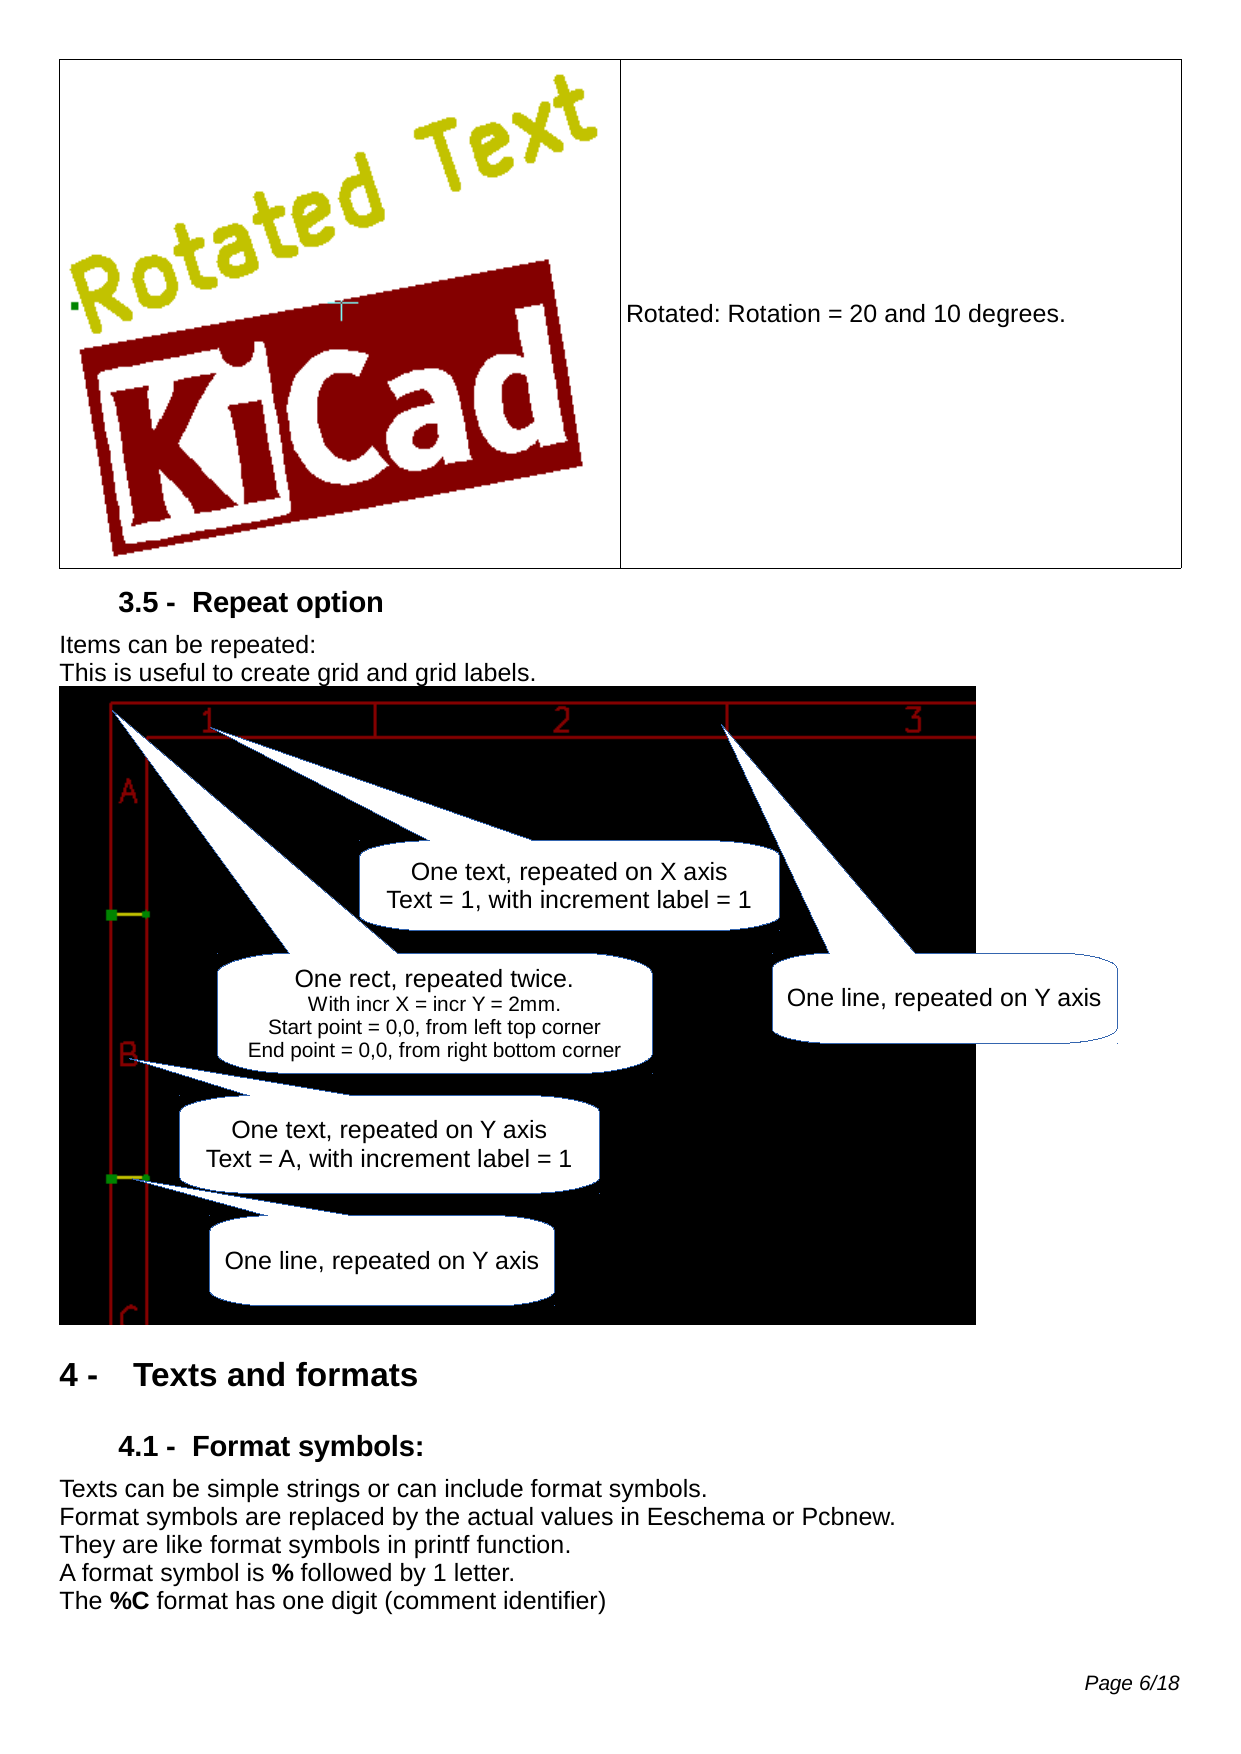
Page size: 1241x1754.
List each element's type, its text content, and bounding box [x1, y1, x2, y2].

table_cell Rotated: Rotation = 20 and 10 degrees. [621, 60, 1181, 568]
text The %C format has one digit (comment identifier) [59, 1587, 1181, 1615]
subtitle Repeat option [118, 586, 1181, 618]
subtitle Format symbols: [118, 1430, 1181, 1463]
text They are like format symbols in printf function. [59, 1531, 1181, 1559]
subtitle Texts and formats [59, 1356, 1181, 1394]
text Texts can be simple strings or can include format symbols. [59, 1475, 1181, 1503]
text This is useful to create grid and grid labels. [59, 659, 1181, 687]
table_cell [60, 60, 620, 568]
text Items can be repeated: [59, 631, 1181, 659]
text A format symbol is % followed by 1 letter. [59, 1559, 1181, 1587]
text Format symbols are replaced by the actual values in Eeschema or Pcbnew. [59, 1503, 1181, 1531]
